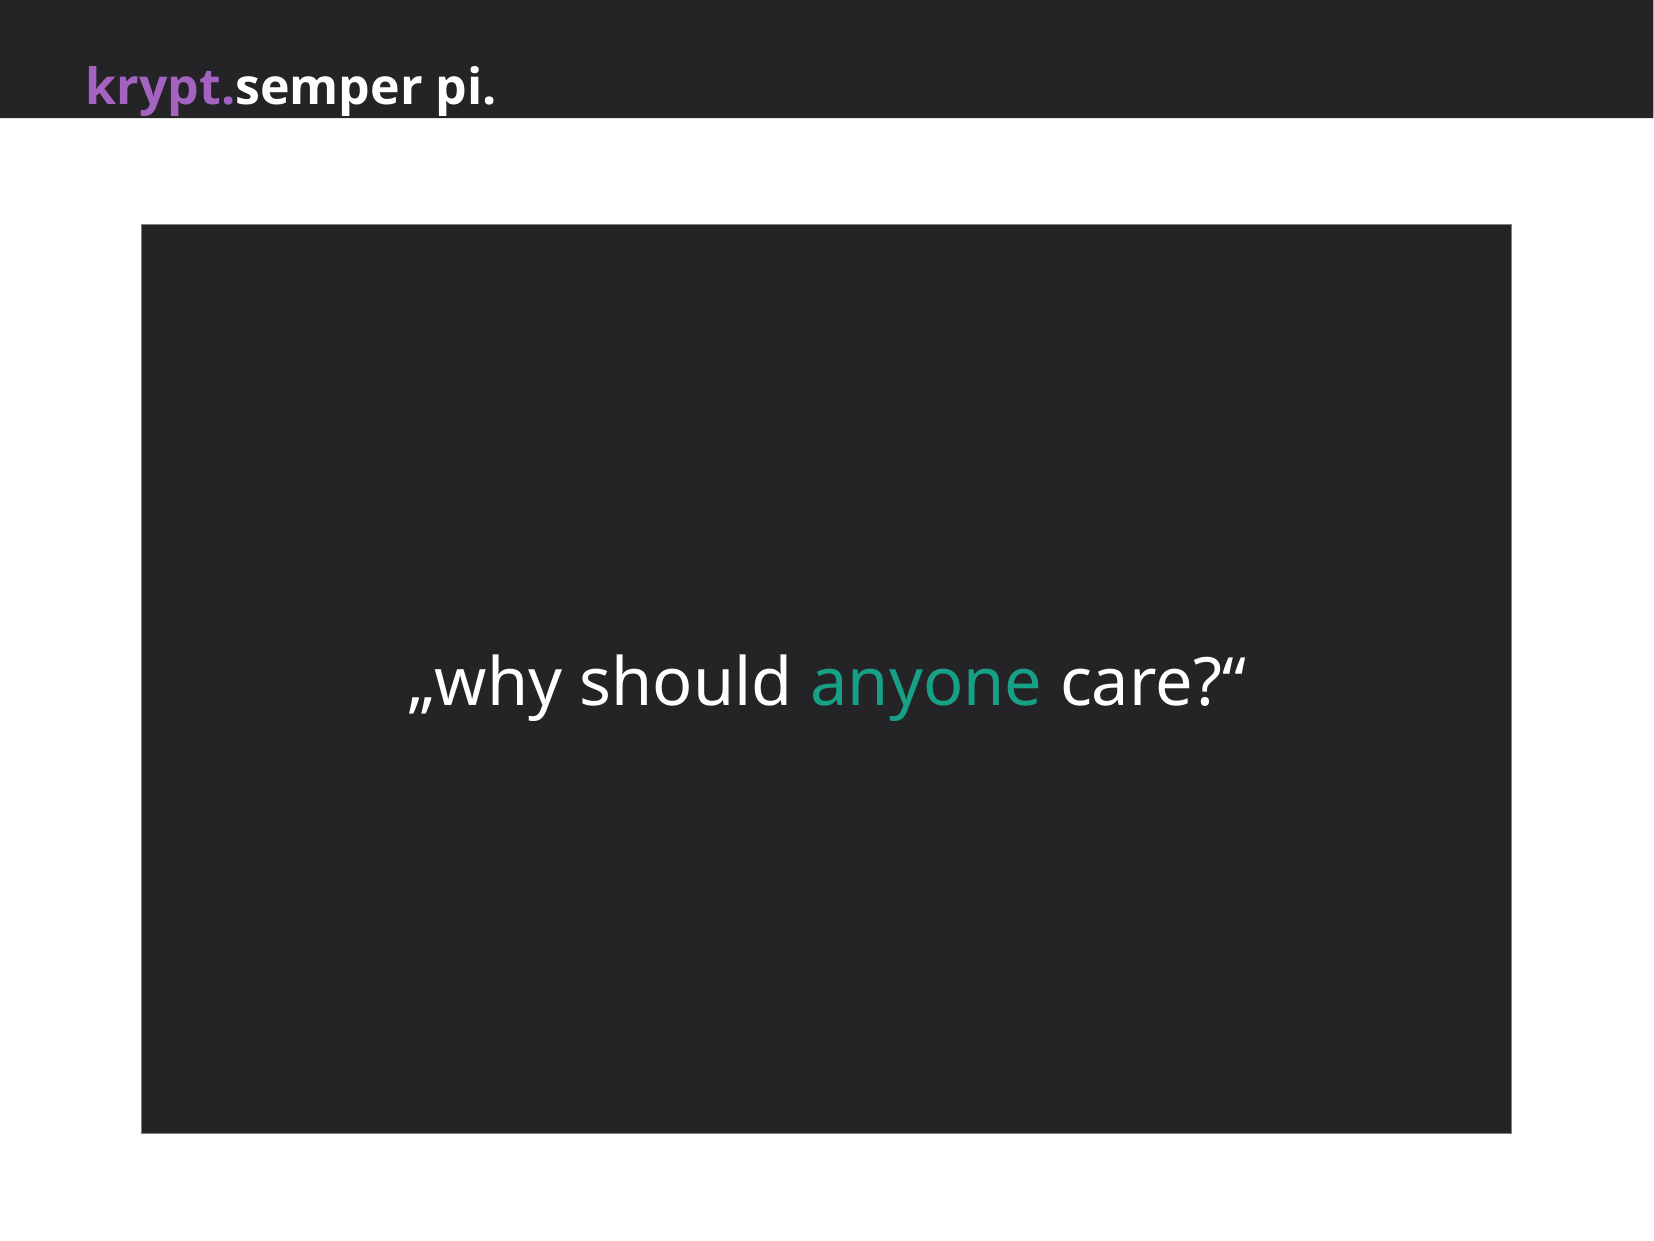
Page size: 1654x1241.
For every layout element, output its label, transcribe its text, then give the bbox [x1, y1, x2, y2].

text_box krypt.semper pi. [70, 43, 544, 119]
text_box [0, 0, 1654, 119]
text_box „why should anyone care?“ [141, 224, 1512, 1134]
